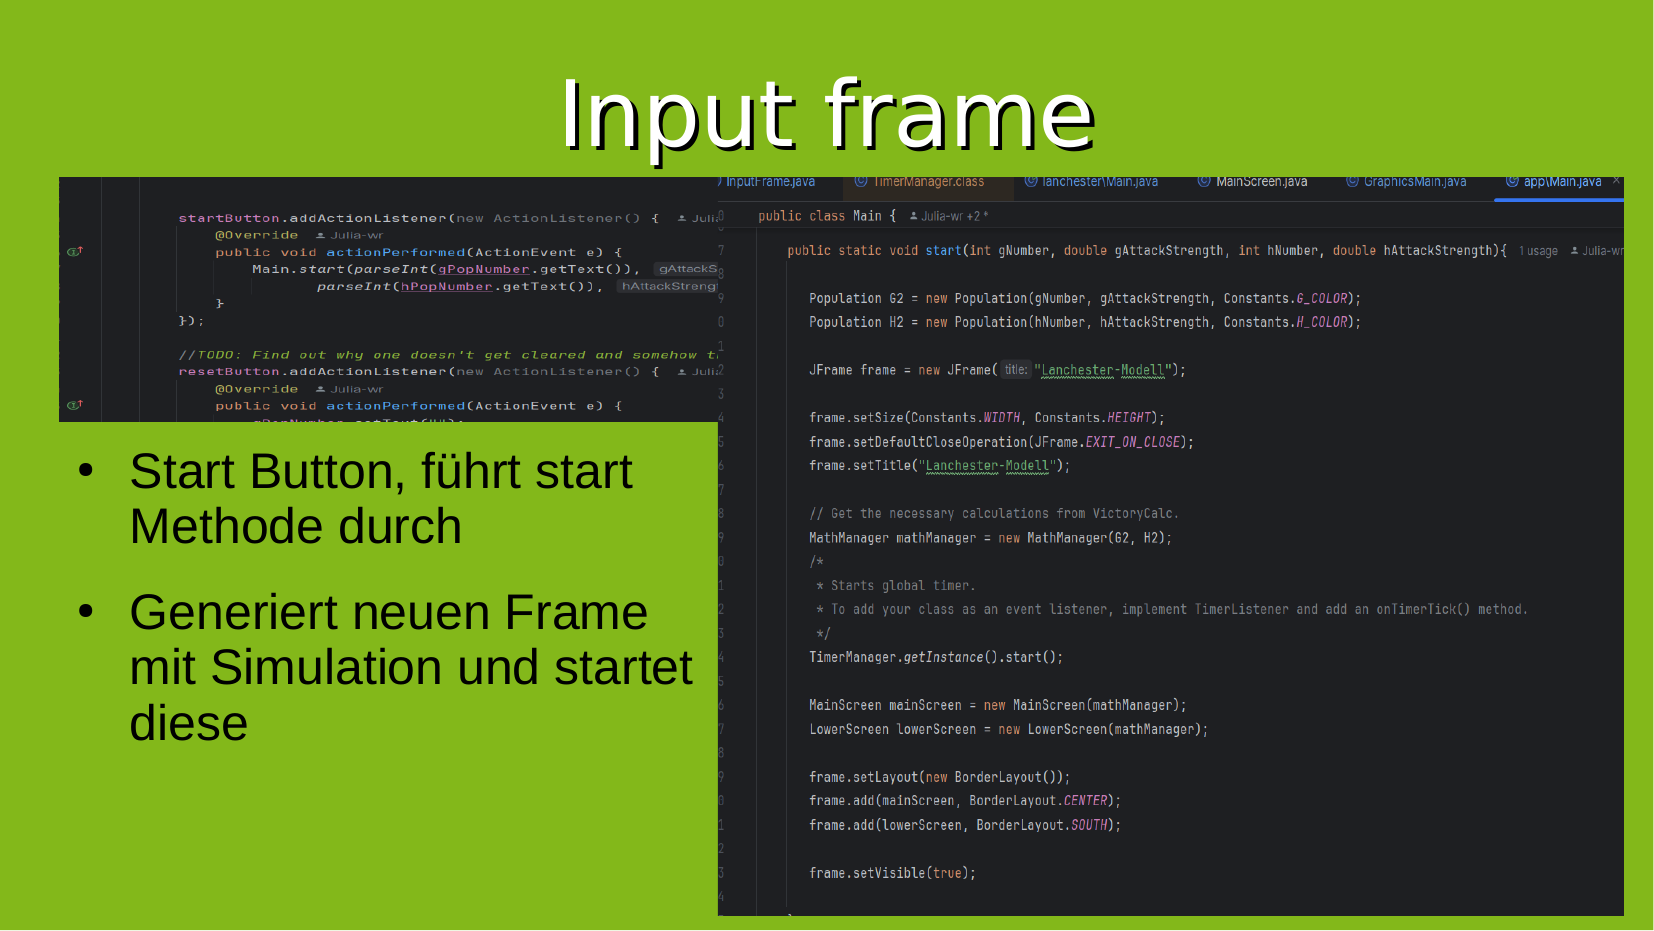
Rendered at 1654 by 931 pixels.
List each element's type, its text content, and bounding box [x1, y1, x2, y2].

picture [59, 177, 1624, 916]
title Input frame [82, 37, 1571, 177]
list Start Button, führt start Methode durch Generiert neuen Frame mit Simulation und startet diese [59, 442, 709, 931]
